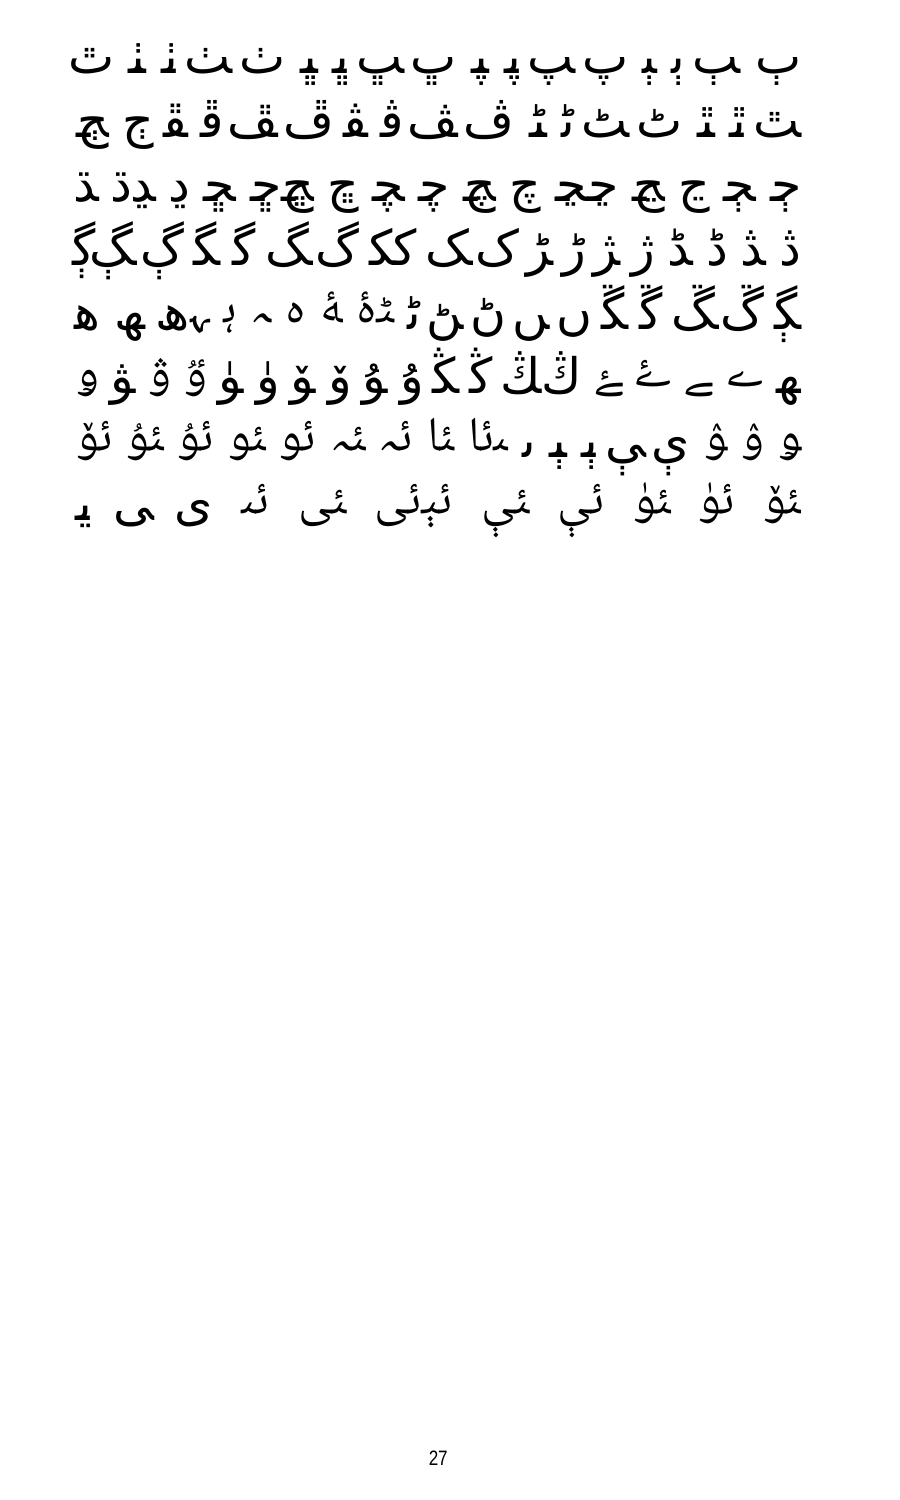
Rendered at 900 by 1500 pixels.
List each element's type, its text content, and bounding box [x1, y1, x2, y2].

text ﭒ ﭓ ﭔ ﭕ ﭖ ﭗ ﭘ ﭙ ﭚ ﭛ ﭜ ﭝ ﭞ ﭟ ﭠ ﭡ ﭢ ﭣ ﭤ ﭥ ﭦ ﭧ ﭨ ﭩ ﭪ ﭫ ﭬ ﭭ ﭮ ﭯ ﭰ ﭱ ﭲ ﭳ ﭴ ﭵ ﭶ ﭷ ﭸﭹ ﭺ ﭻ ﭼ ﭽ ﭾ ﭿﮀ ﮁ ﮂ ﮃﮄ ﮅ ﮆ ﮇ ﮈ ﮉ ﮊ ﮋ ﮌ ﮍ ﮎ ﮏ ﮐﮑ ﮒ ﮓ ﮔ ﮕ ﮖ ﮗﮘ ﮙ ﮚ ﮛ ﮜ ﮝ ﮞ ﮟ ﮠ ﮡ ﮢ ﮣﮤ ﮥ ﮦ ﮧ ﮨ ﮩﮪ ﮫ ﮬ ﮭ ﮮ ﮯ ﮰ ﮱ ﯓ ﯔ ﯕ ﯖ ﯗ ﯘ ﯙ ﯚ ﯛ ﯜ ﯝ ﯞ ﯟ ﯠ ﯡ ﯢ ﯣ ﯤ ﯥ ﯦ ﯧ ﯨ ﯩﯪ ﯫ ﯬ ﯭ ﯮ ﯯ ﯰ ﯱ ﯲ ﯳ ﯴ ﯵ ﯶ ﯷ ﯸﯹ ﯺ ﯻ ﯼ ﯽ ﯾ [75, 30, 801, 541]
